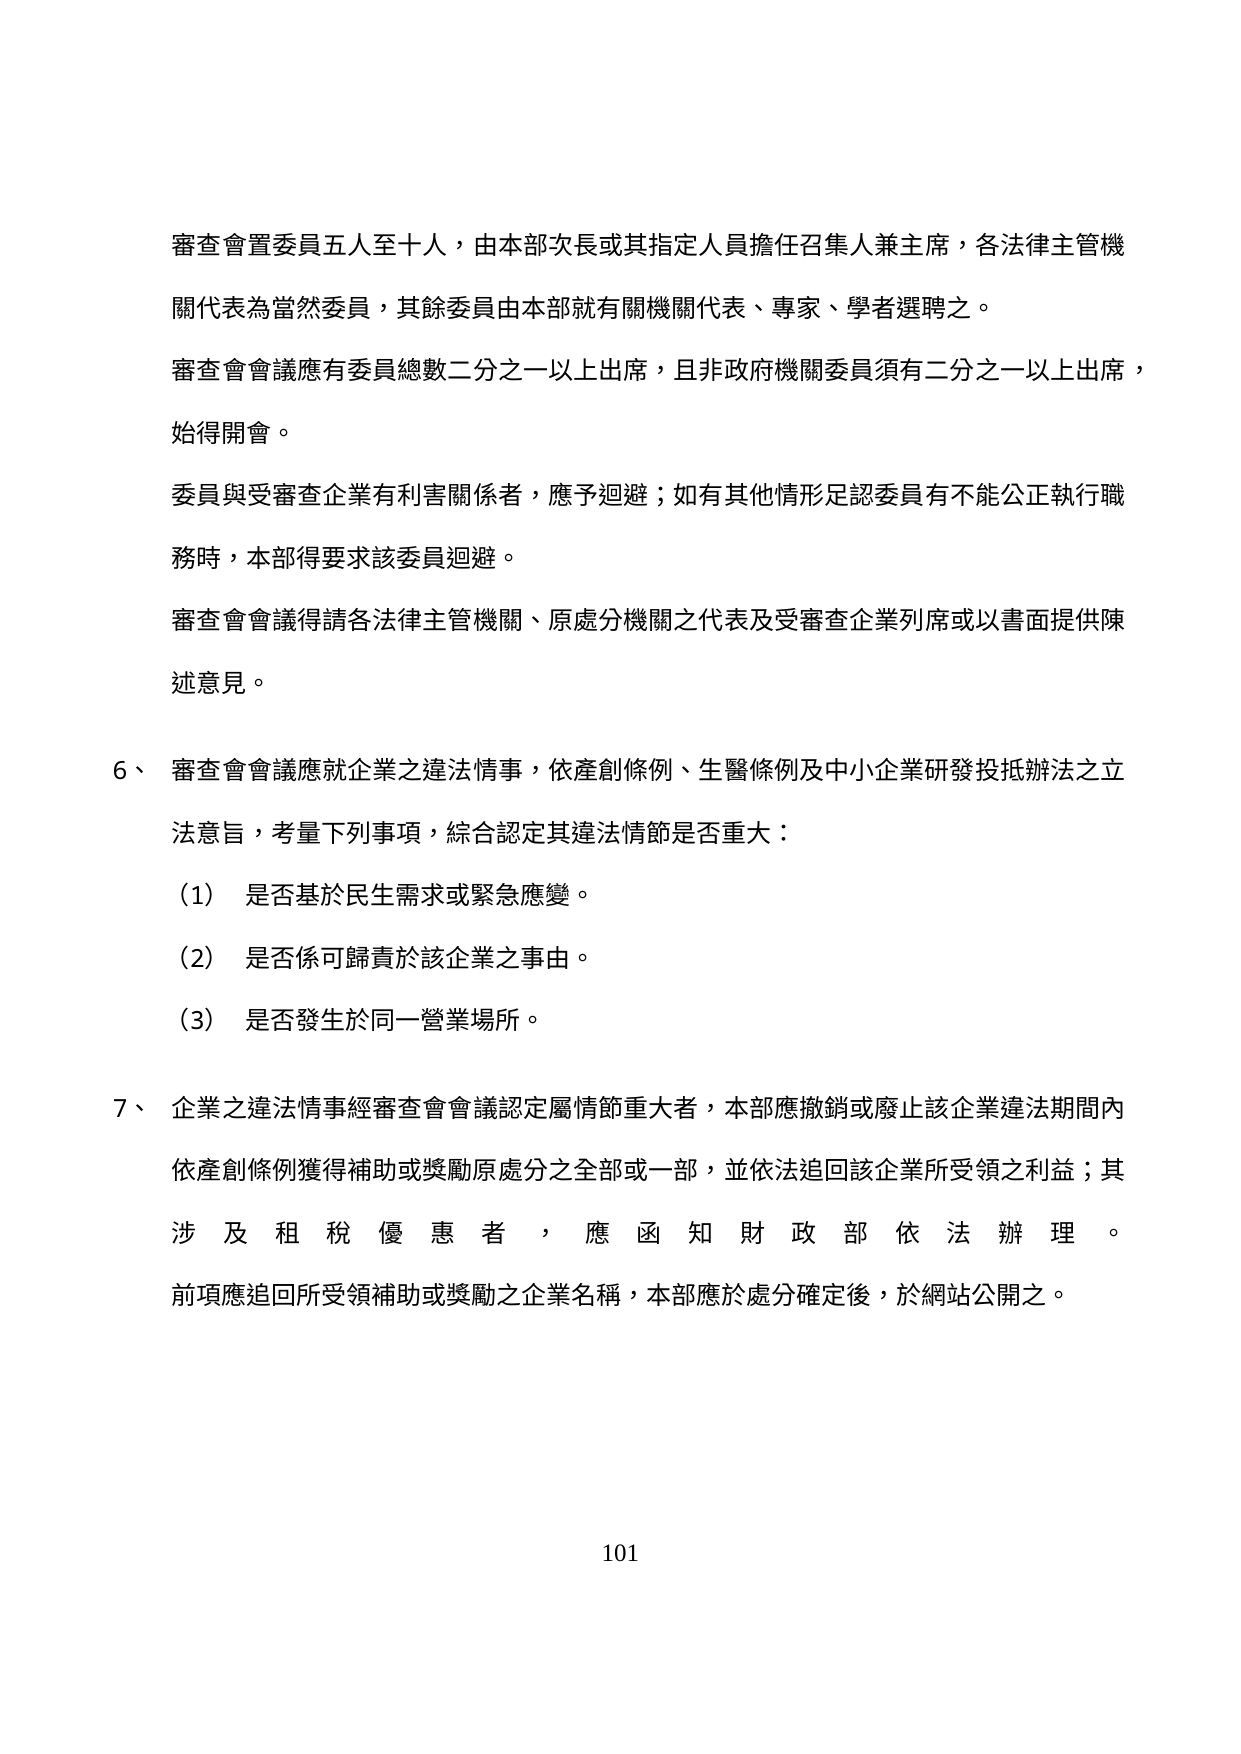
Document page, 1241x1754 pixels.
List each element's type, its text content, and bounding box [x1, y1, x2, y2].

list 是否發生於同一營業場所。 [164, 977, 1128, 1039]
list 企業之違法情事經審查會會議認定屬情節重大者，本部應撤銷或廢止該企業違法期間內依產創條例獲得補助或獎勵原處分之全部或一部，並依法追回該企業所受領之利益；其涉及租稅優惠者，應函知財政部依法辦理。 前項應追回所受領補助或獎勵之企業名稱，本部應於處分確定後，於網站公開之。 [112, 1064, 1128, 1314]
text 委員與受審查企業有利害關係者，應予迴避；如有其他情形足認委員有不能公正執行職務時，本部得要求該委員迴避。 [172, 452, 1128, 577]
text 審查會會議應有委員總數二分之一以上出席，且非政府機關委員須有二分之一以上出席，始得開會。 [172, 327, 1128, 452]
list 是否係可歸責於該企業之事由。 [164, 914, 1128, 977]
text 審查會會議得請各法律主管機關、原處分機關之代表及受審查企業列席或以書面提供陳述意見。 [172, 577, 1128, 702]
text 審查會置委員五人至十人，由本部次長或其指定人員擔任召集人兼主席，各法律主管機關代表為當然委員，其餘委員由本部就有關機關代表、專家、學者選聘之。 [172, 202, 1128, 327]
list 是否基於民生需求或緊急應變。 [164, 852, 1128, 914]
list 審查會會議應就企業之違法情事，依產創條例、生醫條例及中小企業研發投抵辦法之立法意旨，考量下列事項，綜合認定其違法情節是否重大： [112, 727, 1128, 852]
